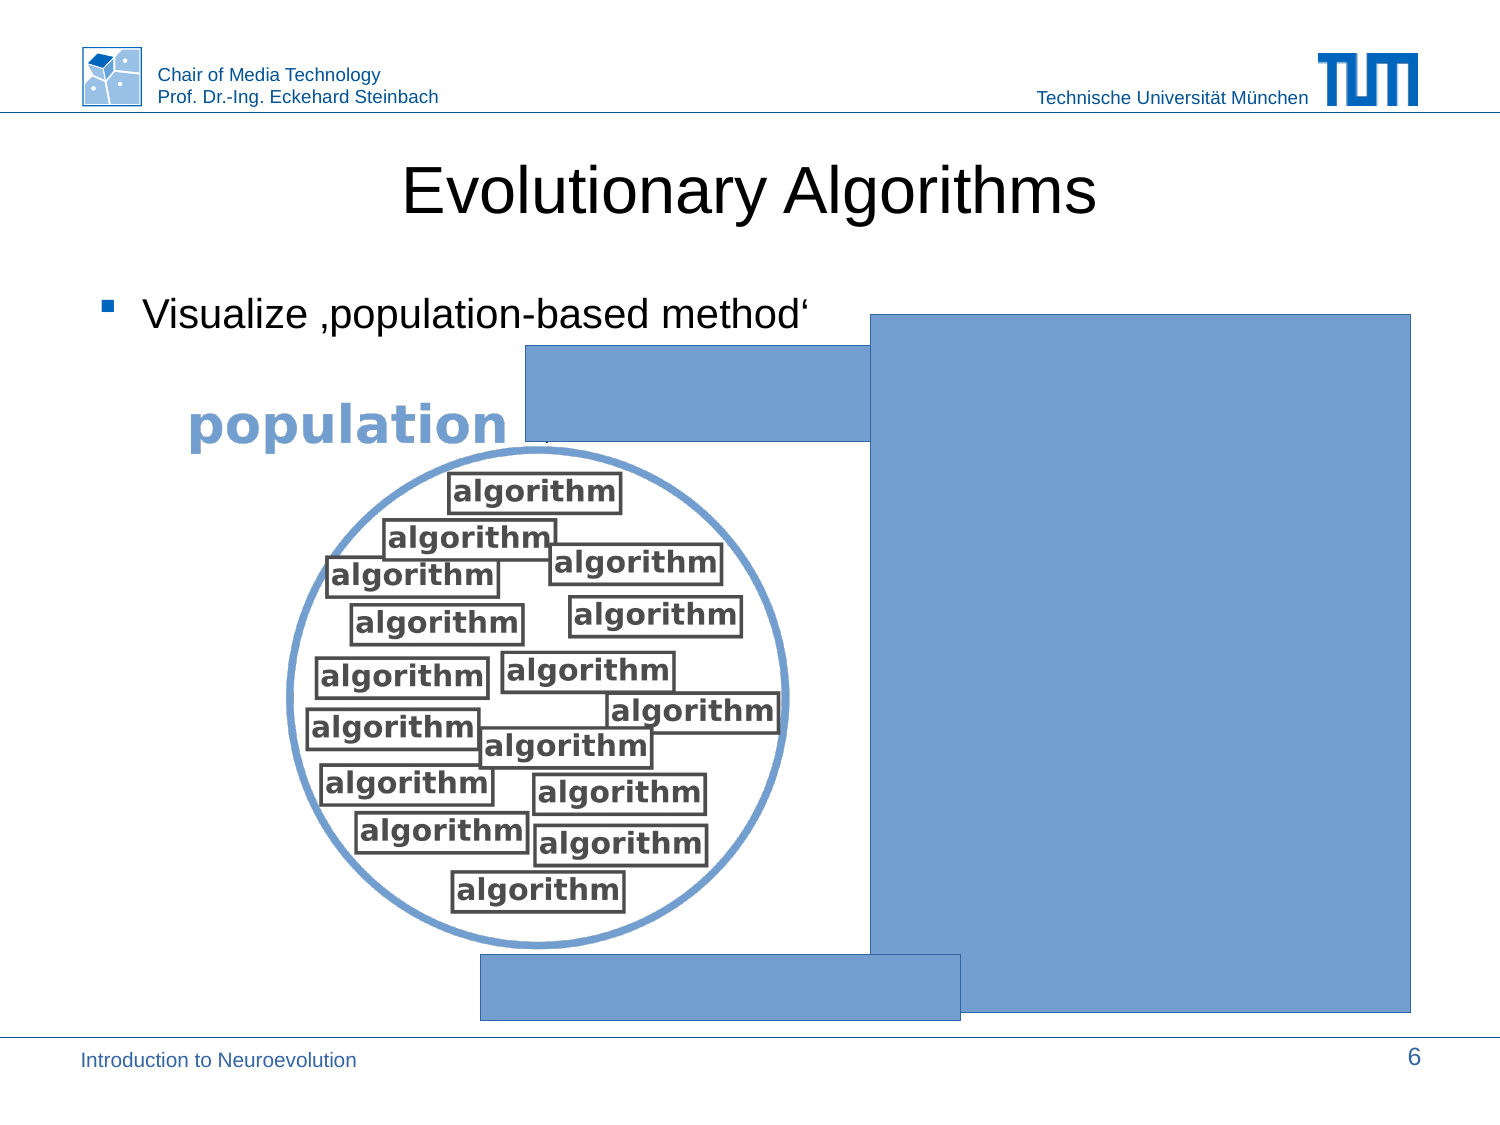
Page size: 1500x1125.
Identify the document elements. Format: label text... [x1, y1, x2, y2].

text_box [1392, 1035, 1471, 1090]
title Evolutionary Algorithms [83, 139, 1417, 239]
picture [191, 367, 870, 1013]
list Visualize ‚population-based method‘ [83, 279, 1417, 1013]
picture [1318, 53, 1418, 106]
text_box [480, 314, 1411, 1021]
text_box Introduction to Neuroevolution [65, 1041, 406, 1081]
